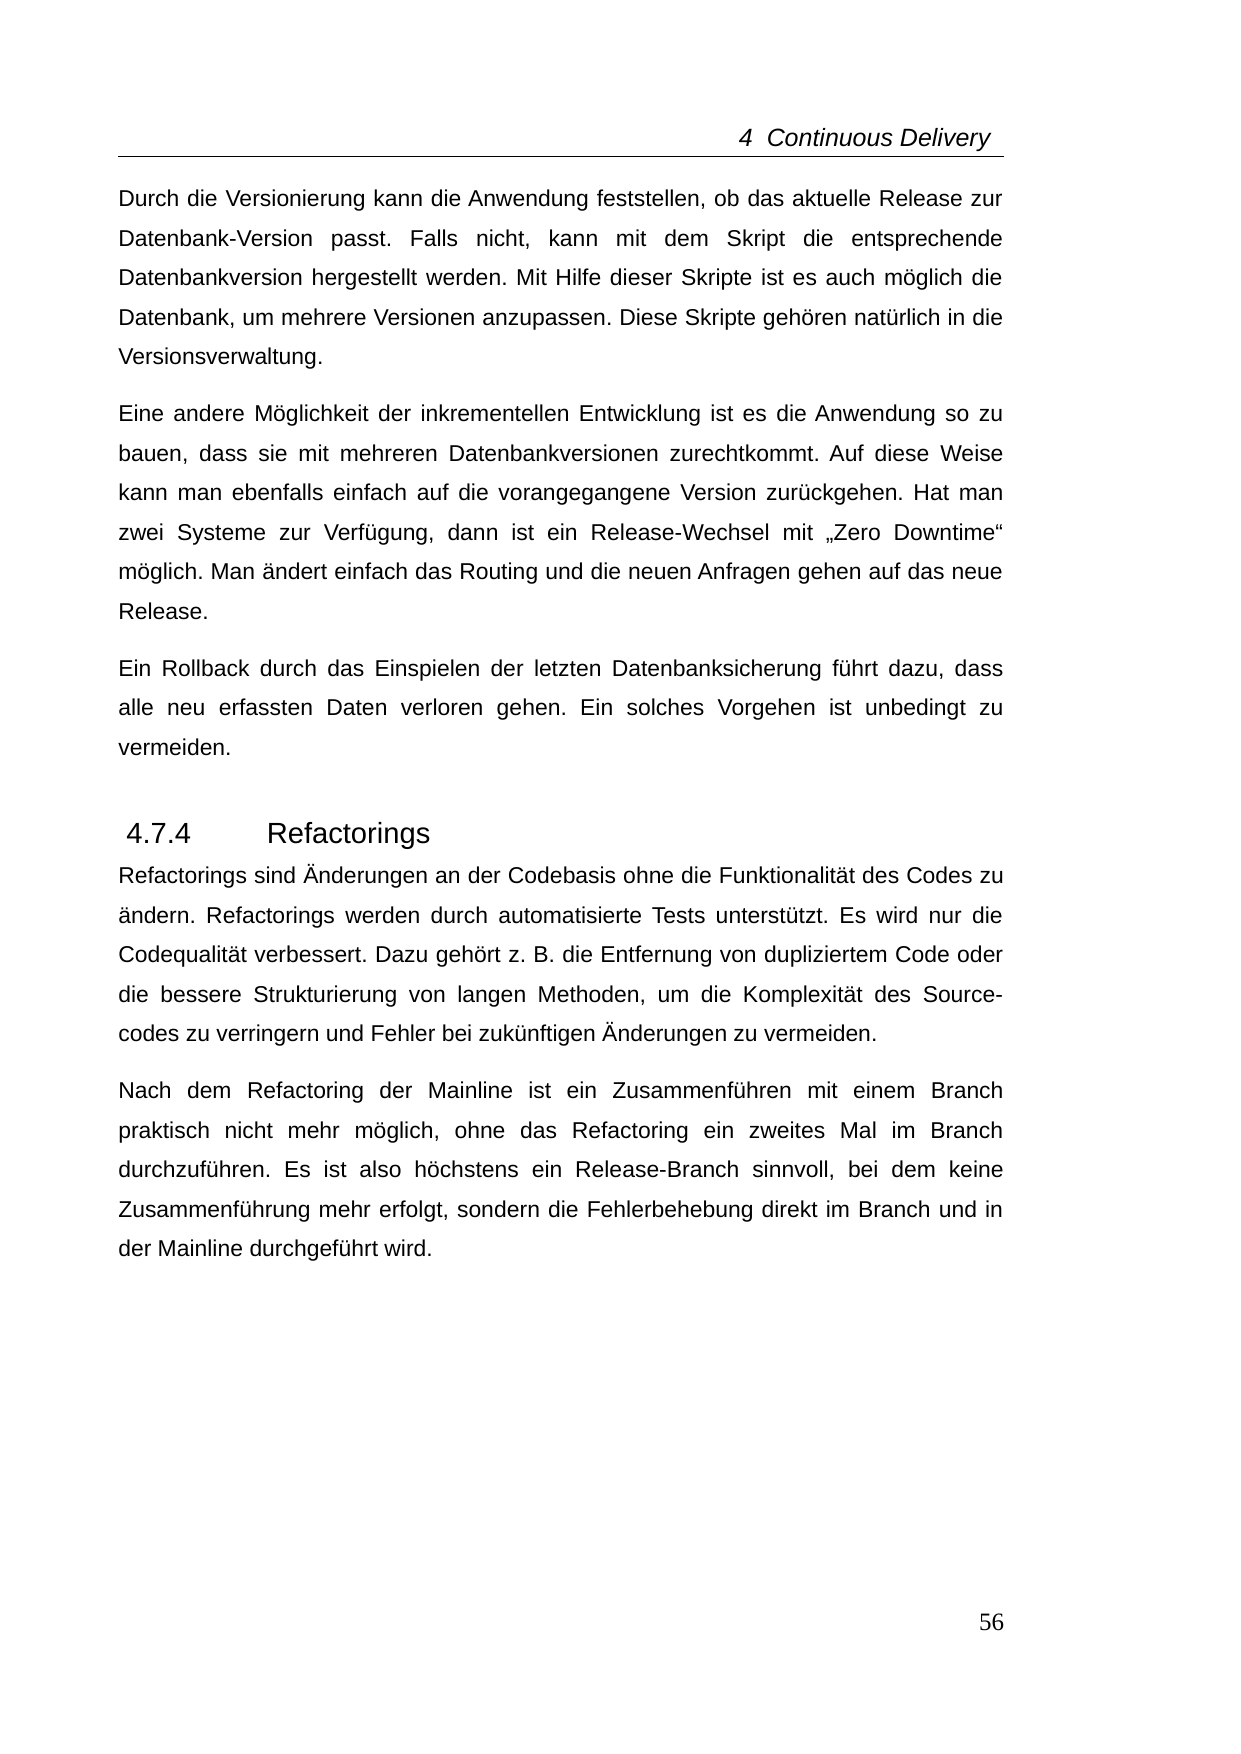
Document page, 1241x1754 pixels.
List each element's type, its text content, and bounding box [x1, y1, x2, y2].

text Ein Rollback durch das Einspielen der letzten Datenbanksicherung führt dazu, dass alle neu erfassten Daten verloren gehen. Ein solches Vorgehen ist unbedingt zu vermeiden. [118, 655, 1004, 760]
text Durch die Versionierung kann die Anwendung feststellen, ob das aktuelle Release zur Datenbank-Version passt. Falls nicht, kann mit dem Skript die entsprechende Datenbankversion hergestellt werden. Mit Hilfe dieser Skripte ist es auch möglich die Datenbank, um mehrere Versionen anzupassen. Diese Skripte gehören natürlich in die Versionsverwaltung. [118, 185, 1004, 369]
subtitle Refactorings [118, 816, 1004, 849]
text Nach dem Refactoring der Mainline ist ein Zusammenführen mit einem Branch praktisch nicht mehr möglich, ohne das Refactoring ein zweites Mal im Branch durchzuführen. Es ist also höchstens ein Release-Branch sinnvoll, bei dem keine Zusammenführung mehr erfolgt, sondern die Fehlerbehebung direkt im Branch und in der Mainline durchgeführt wird. [118, 1077, 1004, 1261]
text Eine andere Möglichkeit der inkrementellen Entwicklung ist es die Anwendung so zu bauen, dass sie mit mehreren Datenbankversionen zurechtkommt. Auf diese Weise kann man ebenfalls einfach auf die vorangegangene Version zurückgehen. Hat man zwei Systeme zur Verfügung, dann ist ein Release-Wechsel mit „Zero Downtime“ möglich. Man ändert einfach das Routing und die neuen Anfragen gehen auf das neue Release. [118, 400, 1004, 624]
text Refactorings sind Änderungen an der Codebasis ohne die Funktionalität des Codes zu ändern. Refactorings werden durch automatisierte Tests unterstützt. Es wird nur die Codequalität verbessert. Dazu gehört z. B. die Entfernung von dupliziertem Code oder die bessere Strukturierung von langen Methoden, um die Komplexität des Source-codes zu verringern und Fehler bei zukünftigen Änderungen zu vermeiden. [118, 862, 1004, 1046]
